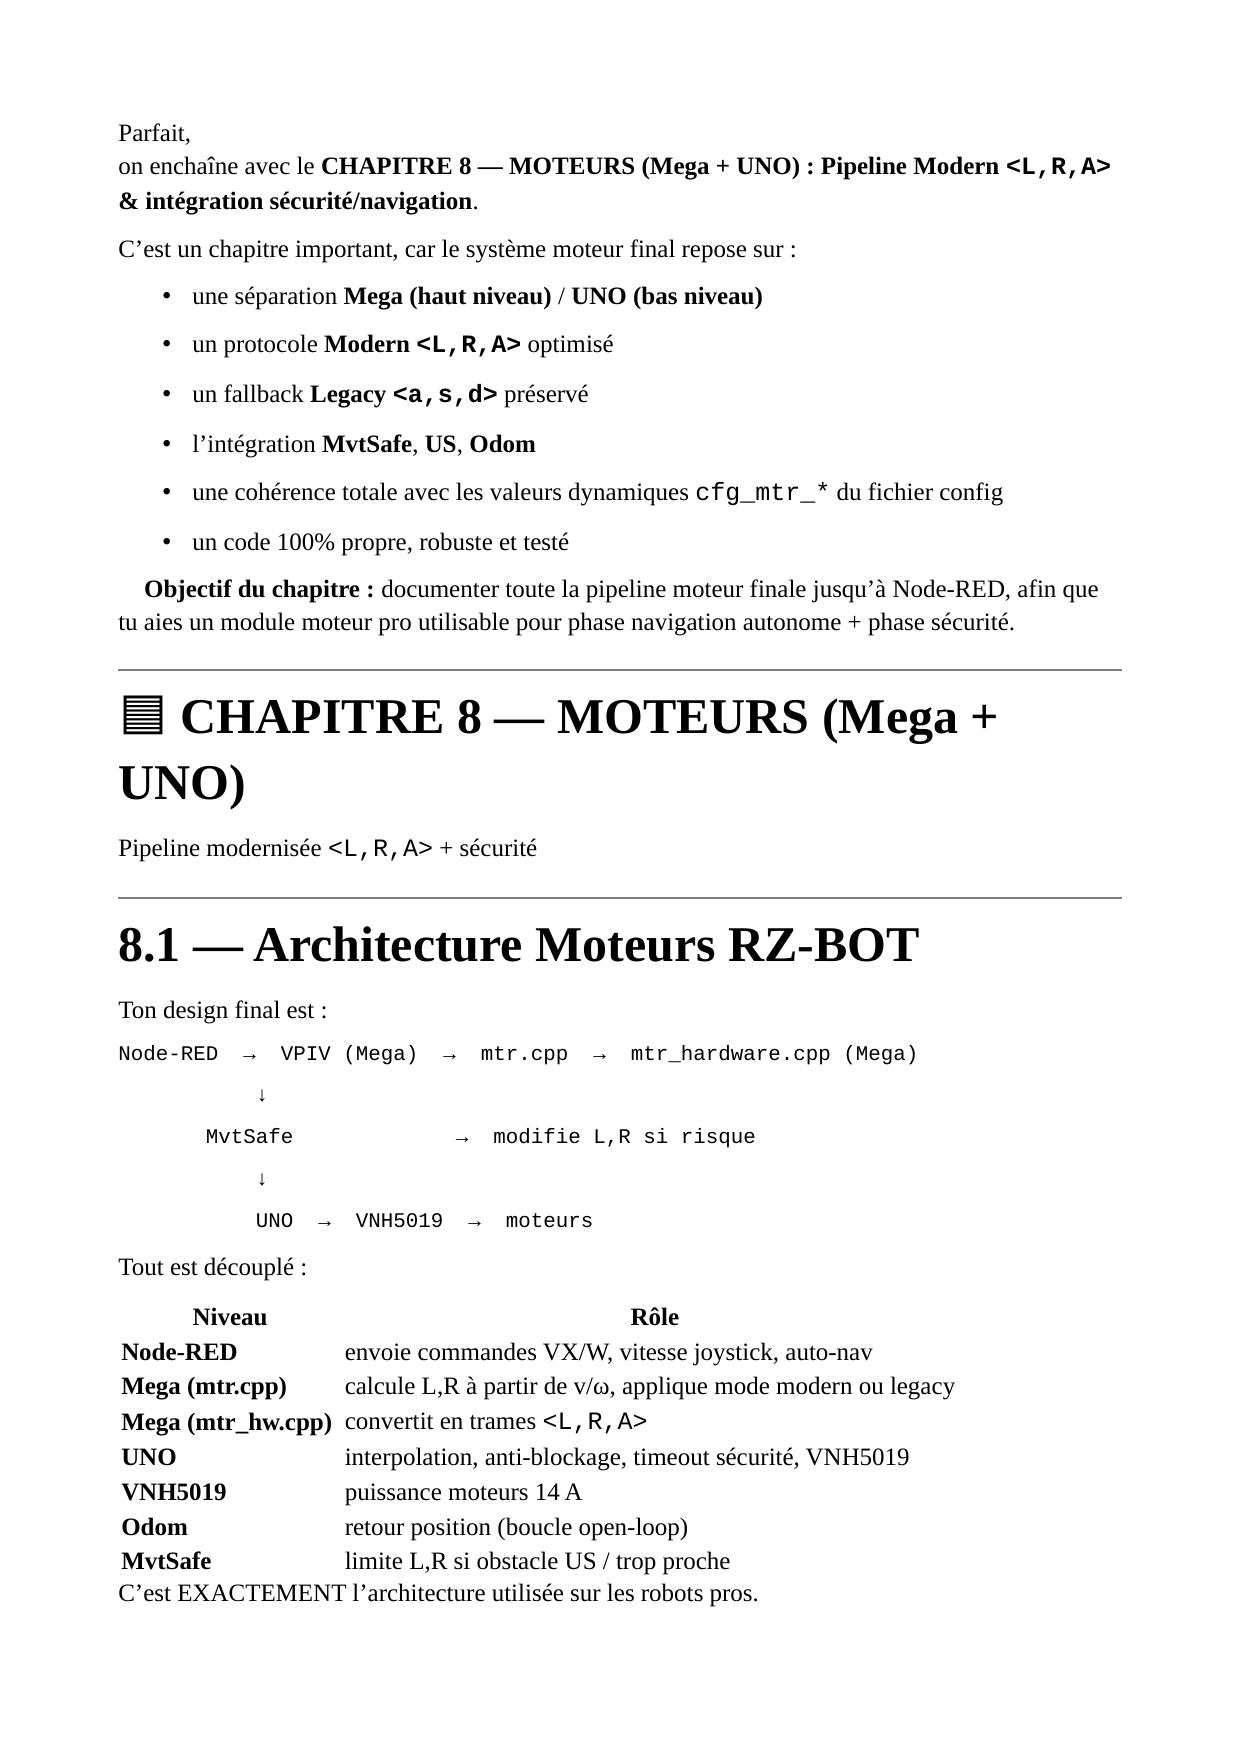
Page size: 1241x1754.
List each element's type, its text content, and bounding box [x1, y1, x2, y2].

table_cell envoie commandes VX/W, vitesse joystick, auto-nav [342, 1334, 967, 1368]
table_cell interpolation, anti-blockage, timeout sécurité, VNH5019 [342, 1440, 967, 1474]
table_cell retour position (boucle open-loop) [342, 1509, 967, 1543]
text Tout est découplé : [118, 1252, 1122, 1280]
table_cell puissance moteurs 14 A [342, 1474, 967, 1509]
table_cell convertit en trames <L,R,A> [342, 1403, 967, 1439]
table_cell UNO [118, 1440, 342, 1474]
text C’est EXACTEMENT l’architecture utilisée sur les robots pros. [118, 1578, 1122, 1607]
subtitle 8.1 — Architecture Moteurs RZ-BOT [118, 914, 1122, 972]
table_cell Mega (mtr_hw.cpp) [118, 1403, 342, 1439]
text Ton design final est : [118, 995, 1122, 1024]
text UNO → VNH5019 → moteurs [118, 1210, 1122, 1233]
table_cell Odom [118, 1509, 342, 1543]
list une cohérence totale avec les valeurs dynamiques cfg_mtr_* du fichier config [162, 477, 1122, 507]
text ↓ [118, 1168, 1122, 1192]
table_cell limite L,R si obstacle US / trop proche [342, 1543, 967, 1578]
list un fallback Legacy <a,s,d> préservé [162, 379, 1122, 410]
list un protocole Modern <L,R,A> optimisé [162, 329, 1122, 360]
text Pipeline modernisée <L,R,A> + sécurité [118, 833, 1122, 864]
list un code 100% propre, robuste et testé [162, 527, 1122, 555]
text Node-RED → VPIV (Mega) → mtr.cpp → mtr_hardware.cpp (Mega) [118, 1043, 1122, 1066]
subtitle 🟦 CHAPITRE 8 — MOTEURS (Mega + UNO) [118, 686, 1122, 810]
table_cell MvtSafe [118, 1543, 342, 1578]
text MvtSafe → modifie L,R si risque [118, 1126, 1122, 1150]
table_header Niveau [118, 1299, 342, 1334]
table_cell Mega (mtr.cpp) [118, 1368, 342, 1403]
table_cell calcule L,R à partir de v/ω, applique mode modern ou legacy [342, 1368, 967, 1403]
text 🎯 Objectif du chapitre : documenter toute la pipeline moteur finale jusqu’à Node-RED, afin que tu aies un module moteur pro utilisable pour phase navigation autonome + phase sécurité. [118, 574, 1122, 636]
table_cell Node-RED [118, 1334, 342, 1368]
table_header Rôle [342, 1299, 967, 1334]
text ↓ [118, 1084, 1122, 1108]
text Parfait, on enchaîne avec le CHAPITRE 8 — MOTEURS (Mega + UNO) : Pipeline Modern <L,R,A> & intégration sécurité/navigation. [118, 118, 1122, 215]
table_cell VNH5019 [118, 1474, 342, 1509]
text C’est un chapitre important, car le système moteur final repose sur : [118, 234, 1122, 263]
list une séparation Mega (haut niveau) / UNO (bas niveau) [162, 281, 1122, 310]
list l’intégration MvtSafe, US, Odom [162, 429, 1122, 458]
